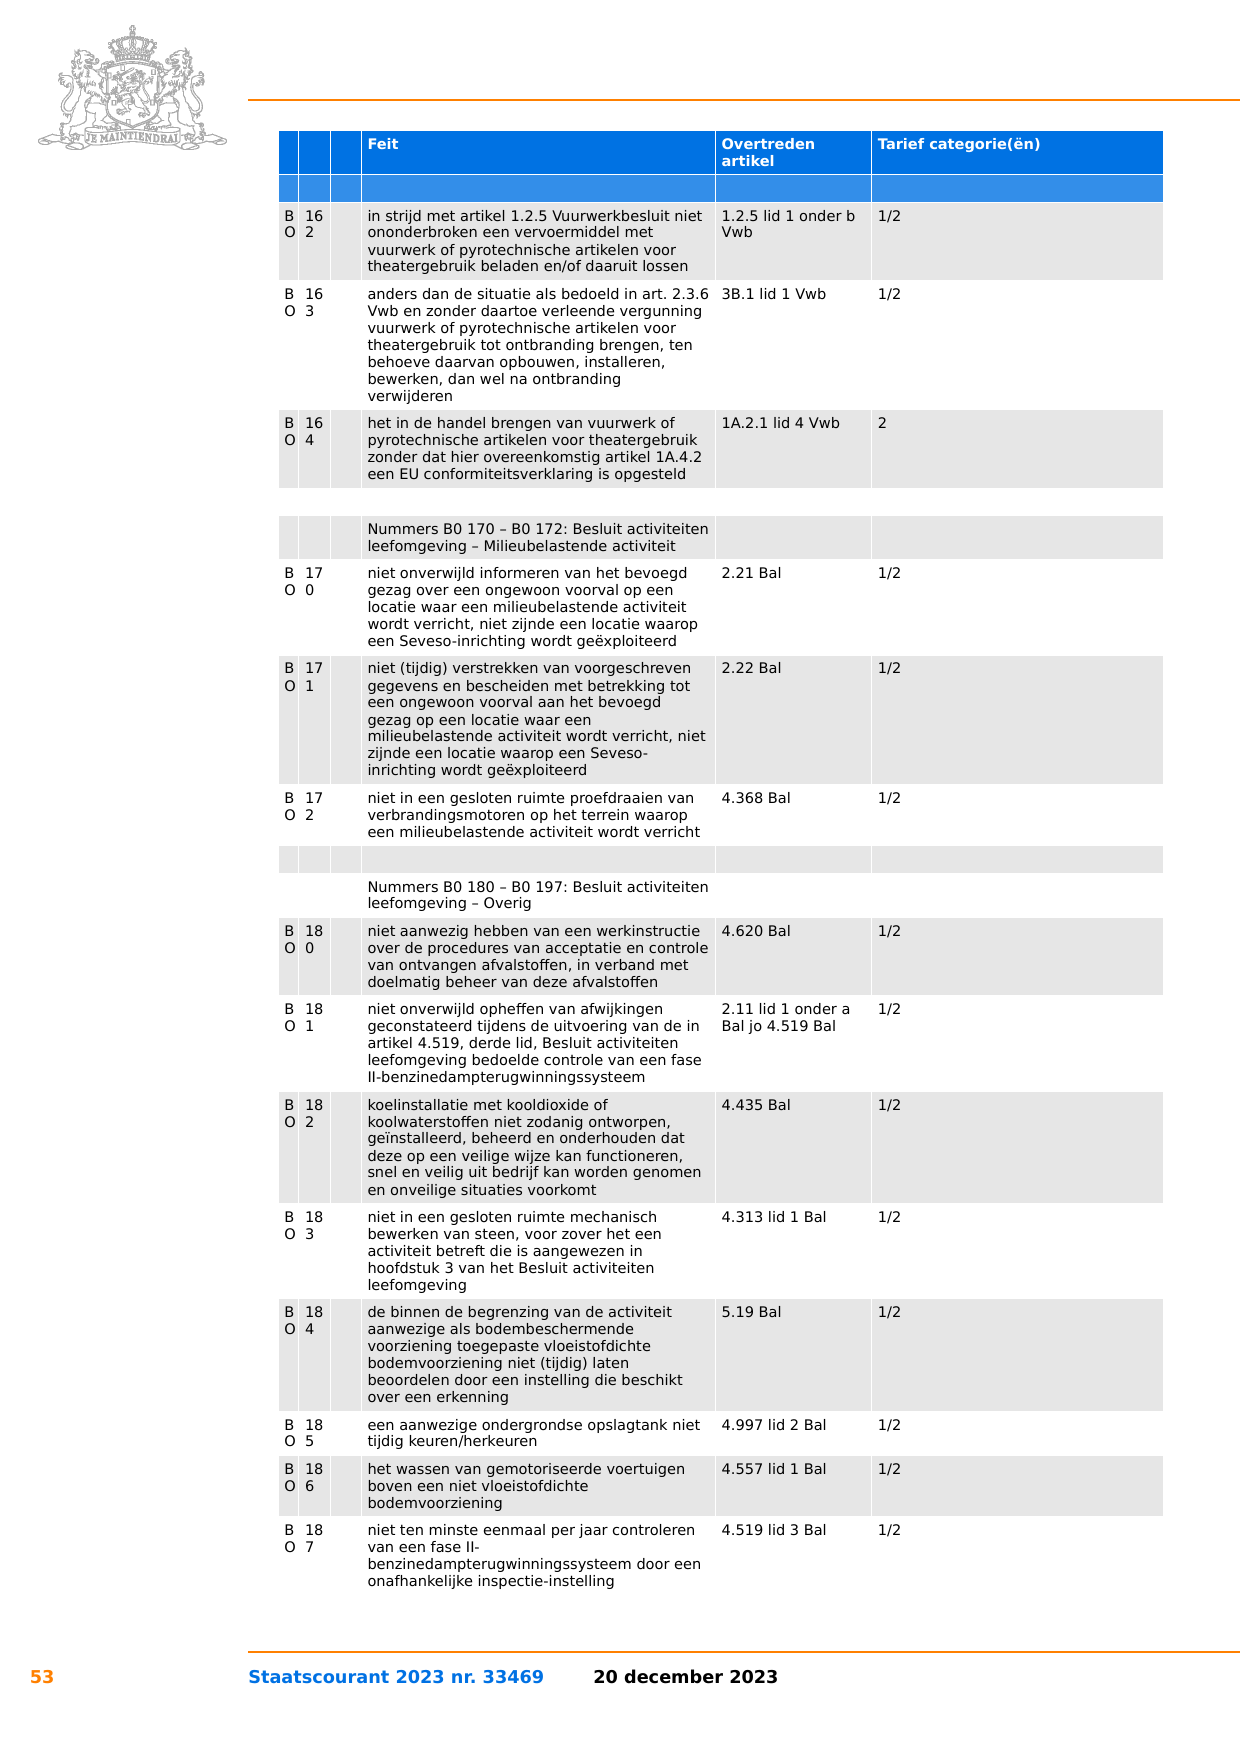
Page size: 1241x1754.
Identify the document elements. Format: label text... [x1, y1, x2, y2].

picture [38, 25, 227, 150]
table_cell 187 [299, 1518, 330, 1595]
table_cell 185 [299, 1412, 330, 1455]
table_cell BO [279, 1456, 298, 1516]
table_cell BO [279, 560, 298, 655]
table_cell 1/2 [872, 560, 1163, 655]
table_cell [279, 489, 298, 515]
table_cell 4.313 lid 1 Bal [716, 1204, 871, 1298]
table_cell [331, 560, 361, 655]
table_cell [872, 516, 1163, 559]
table_cell het wassen van gemotoriseerde voertuigen boven een niet vloeistofdichte bodemvoorziening [362, 1456, 715, 1516]
table_cell [279, 846, 298, 873]
table_cell een aanwezige ondergrondse opslagtank niet tijdig keuren/herkeuren [362, 1412, 715, 1455]
table_header [299, 131, 330, 174]
table_cell BO [279, 203, 298, 280]
table_cell [299, 874, 330, 917]
table_cell [362, 175, 715, 202]
table_cell 4.519 lid 3 Bal [716, 1518, 871, 1595]
table_cell anders dan de situatie als bedoeld in art. 2.3.6 Vwb en zonder daartoe verleende vergunning vuurwerk of pyrotechnische artikelen voor theatergebruik tot ontbranding brengen, ten behoeve daarvan opbouwen, installeren, bewerken, dan wel na ontbranding verwijderen [362, 281, 715, 409]
table_cell niet ten minste eenmaal per jaar controleren van een fase II-benzinedampterugwinningssysteem door een onafhankelijke inspectie-instelling [362, 1518, 715, 1595]
table_cell [716, 175, 871, 202]
table_cell niet onverwijld informeren van het bevoegd gezag over een ongewoon voorval op een locatie waar een milieubelastende activiteit wordt verricht, niet zijnde een locatie waarop een Seveso-inrichting wordt geëxploiteerd [362, 560, 715, 655]
table_cell 1/2 [872, 1299, 1163, 1411]
table_cell BO [279, 1412, 298, 1455]
table_cell [331, 1092, 361, 1203]
table_cell 4.557 lid 1 Bal [716, 1456, 871, 1516]
table_cell [299, 489, 330, 515]
table_cell [331, 785, 361, 845]
table_cell 183 [299, 1204, 330, 1298]
table_cell [331, 846, 361, 873]
table_cell [331, 410, 361, 488]
table_cell de binnen de begrenzing van de activiteit aanwezige als bodembeschermende voorziening toegepaste vloeistofdichte bodemvoorziening niet (tijdig) laten beoordelen door een instelling die beschikt over een erkenning [362, 1299, 715, 1411]
table_cell BO [279, 281, 298, 409]
table_cell [331, 996, 361, 1091]
table_cell [331, 1299, 361, 1411]
table_cell 162 [299, 203, 330, 280]
table_cell BO [279, 1204, 298, 1298]
table_cell [279, 175, 298, 202]
table_header [331, 131, 361, 174]
table_cell 2.11 lid 1 onder a Bal jo 4.519 Bal [716, 996, 871, 1091]
table_cell [331, 281, 361, 409]
table_cell [331, 1412, 361, 1455]
table_cell 1/2 [872, 1518, 1163, 1595]
table_cell 2.22 Bal [716, 656, 871, 784]
table_cell Nummers B0 170 – B0 172: Besluit activiteiten leefomgeving – Milieubelastende activiteit [362, 516, 715, 559]
table_cell 172 [299, 785, 330, 845]
table_cell [279, 516, 298, 559]
table_cell 4.435 Bal [716, 1092, 871, 1203]
table_cell 4.620 Bal [716, 918, 871, 995]
table_cell 170 [299, 560, 330, 655]
table_cell 163 [299, 281, 330, 409]
table_header Overtreden artikel [716, 131, 871, 174]
table_cell 3B.1 lid 1 Vwb [716, 281, 871, 409]
table_cell [299, 846, 330, 873]
table_cell [872, 874, 1163, 917]
table_cell BO [279, 410, 298, 488]
table_cell [716, 874, 871, 917]
table_cell 1/2 [872, 996, 1163, 1091]
table_cell [331, 874, 361, 917]
table_cell [279, 874, 298, 917]
table_cell Nummers B0 180 – B0 197: Besluit activiteiten leefomgeving – Overig [362, 874, 715, 917]
table_header Tarief categorie(ën) [872, 131, 1163, 174]
table_cell [331, 1204, 361, 1298]
table_cell 2 [872, 410, 1163, 488]
table_cell niet onverwijld opheffen van afwijkingen geconstateerd tijdens de uitvoering van de in artikel 4.519, derde lid, Besluit activiteiten leefomgeving bedoelde controle van een fase II-benzinedampterugwinningssysteem [362, 996, 715, 1091]
table_cell koelinstallatie met kooldioxide of koolwaterstoffen niet zodanig ontworpen, geïnstalleerd, beheerd en onderhouden dat deze op een veilige wijze kan functioneren, snel en veilig uit bedrijf kan worden genomen en onveilige situaties voorkomt [362, 1092, 715, 1203]
table_cell 1/2 [872, 656, 1163, 784]
table_cell 4.368 Bal [716, 785, 871, 845]
table_cell 171 [299, 656, 330, 784]
table_cell 164 [299, 410, 330, 488]
table_cell BO [279, 656, 298, 784]
table_cell 1/2 [872, 1412, 1163, 1455]
table_header [279, 131, 298, 174]
table_cell 1A.2.1 lid 4 Vwb [716, 410, 871, 488]
table_cell 186 [299, 1456, 330, 1516]
table_cell 182 [299, 1092, 330, 1203]
table_cell [331, 175, 361, 202]
table_cell [716, 489, 871, 515]
table_cell [362, 489, 715, 515]
table_cell niet (tijdig) verstrekken van voorgeschreven gegevens en bescheiden met betrekking tot een ongewoon voorval aan het bevoegd gezag op een locatie waar een milieubelastende activiteit wordt verricht, niet zijnde een locatie waarop een Seveso-inrichting wordt geëxploiteerd [362, 656, 715, 784]
table_cell [299, 175, 330, 202]
table_cell 1/2 [872, 1204, 1163, 1298]
table_cell [331, 203, 361, 280]
table_cell 5.19 Bal [716, 1299, 871, 1411]
table_cell BO [279, 785, 298, 845]
table_cell [331, 1518, 361, 1595]
table_cell [872, 175, 1163, 202]
table_cell BO [279, 918, 298, 995]
table_cell [716, 846, 871, 873]
table_cell 1.2.5 lid 1 onder b Vwb [716, 203, 871, 280]
table_cell [331, 516, 361, 559]
table_cell [362, 846, 715, 873]
table_cell 181 [299, 996, 330, 1091]
table_cell [331, 656, 361, 784]
table_cell [299, 516, 330, 559]
table_cell [872, 846, 1163, 873]
table_cell BO [279, 1299, 298, 1411]
table_cell 1/2 [872, 1092, 1163, 1203]
table_cell 4.997 lid 2 Bal [716, 1412, 871, 1455]
table_cell [331, 1456, 361, 1516]
table_cell [716, 516, 871, 559]
table_cell [872, 489, 1163, 515]
table_cell 1/2 [872, 203, 1163, 280]
table_cell 2.21 Bal [716, 560, 871, 655]
table_cell 1/2 [872, 918, 1163, 995]
table_cell [331, 918, 361, 995]
table_cell niet aanwezig hebben van een werkinstructie over de procedures van acceptatie en controle van ontvangen afvalstoffen, in verband met doelmatig beheer van deze afvalstoffen [362, 918, 715, 995]
table_cell 184 [299, 1299, 330, 1411]
table_cell 1/2 [872, 281, 1163, 409]
table_cell niet in een gesloten ruimte proefdraaien van verbrandingsmotoren op het terrein waarop een milieubelastende activiteit wordt verricht [362, 785, 715, 845]
table_cell BO [279, 996, 298, 1091]
table_header Feit [362, 131, 715, 174]
table_cell 1/2 [872, 785, 1163, 845]
table_cell het in de handel brengen van vuurwerk of pyrotechnische artikelen voor theatergebruik zonder dat hier overeenkomstig artikel 1A.4.2 een EU conformiteitsverklaring is opgesteld [362, 410, 715, 488]
table_cell 180 [299, 918, 330, 995]
table_cell BO [279, 1518, 298, 1595]
table_cell in strijd met artikel 1.2.5 Vuurwerkbesluit niet ononderbroken een vervoermiddel met vuurwerk of pyrotechnische artikelen voor theatergebruik beladen en/of daaruit lossen [362, 203, 715, 280]
table_cell niet in een gesloten ruimte mechanisch bewerken van steen, voor zover het een activiteit betreft die is aangewezen in hoofdstuk 3 van het Besluit activiteiten leefomgeving [362, 1204, 715, 1298]
table_cell 1/2 [872, 1456, 1163, 1516]
table_cell [331, 489, 361, 515]
table_cell BO [279, 1092, 298, 1203]
